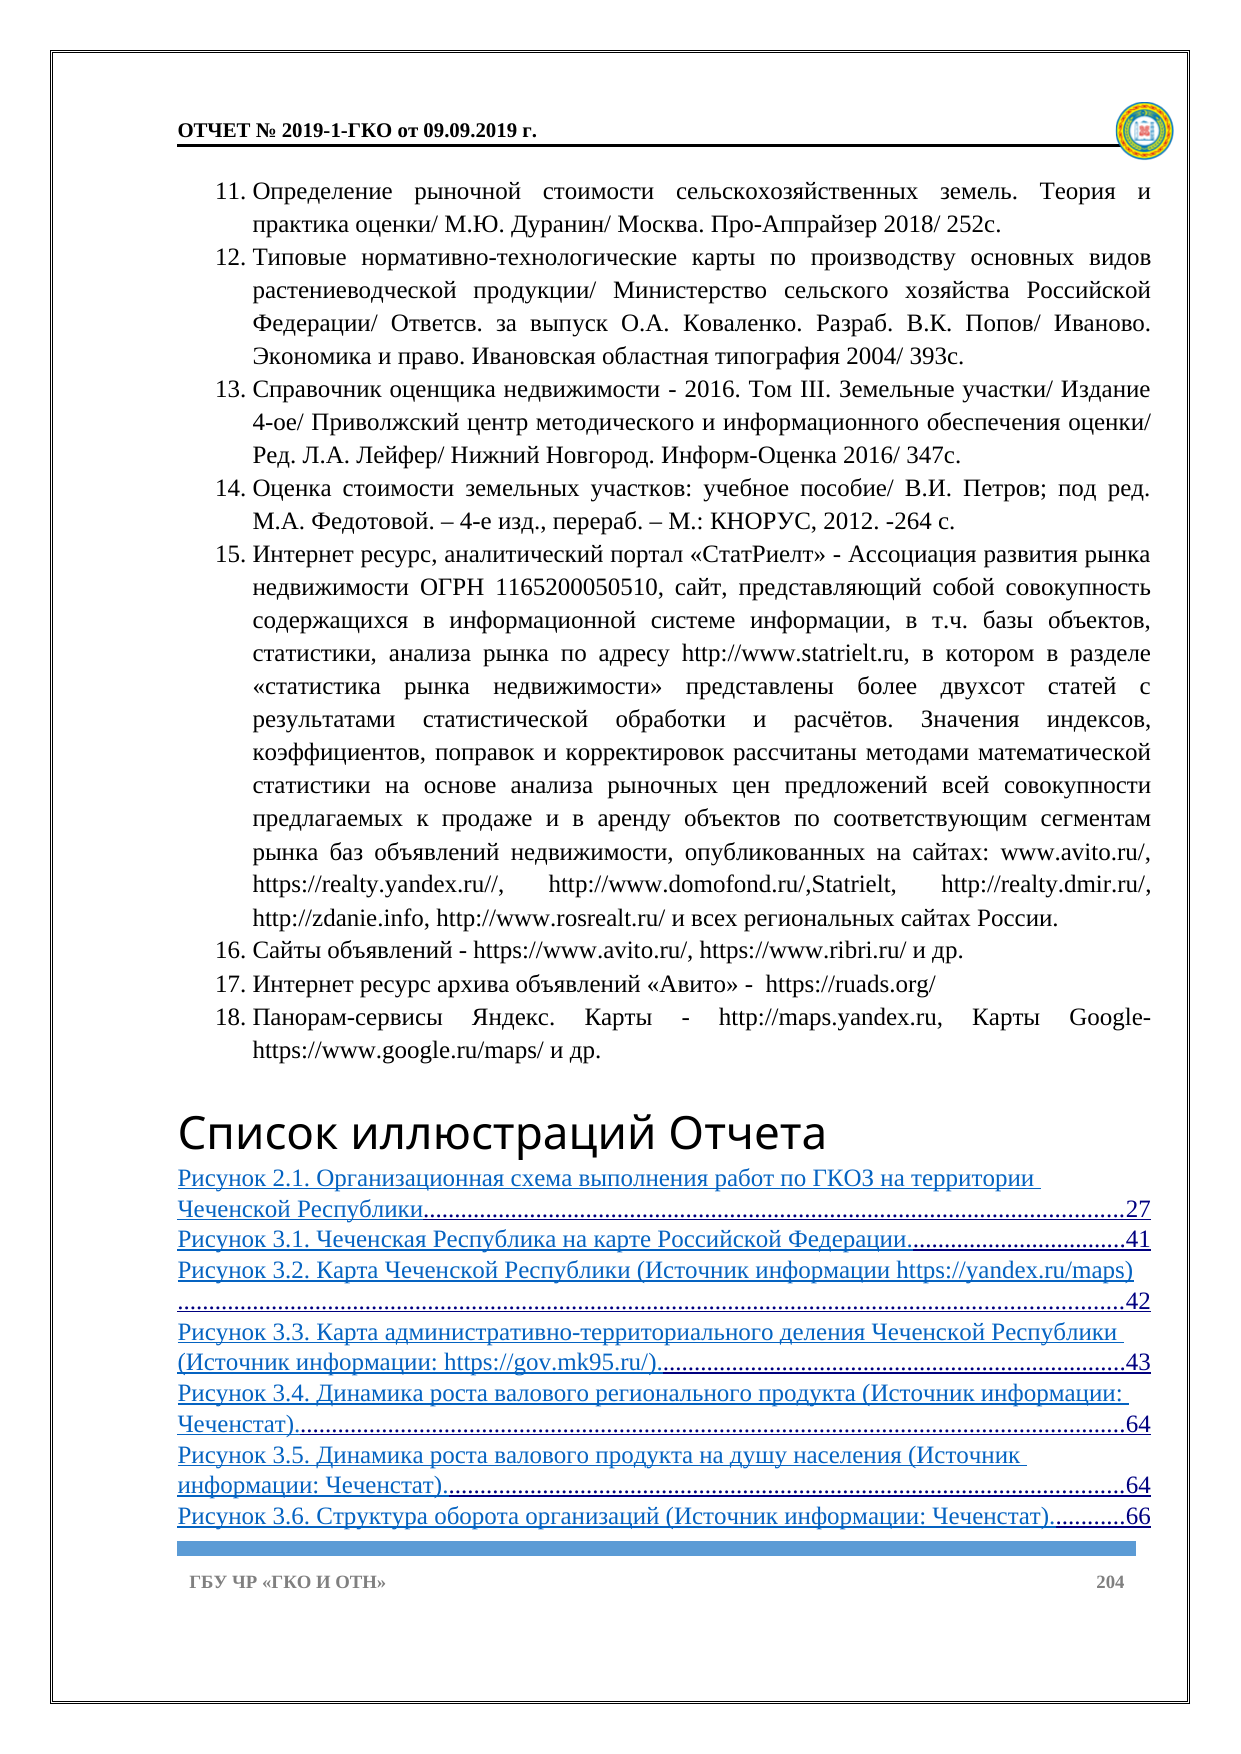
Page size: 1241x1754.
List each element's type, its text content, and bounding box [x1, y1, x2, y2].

list Интернет ресурс, аналитический портал «СтатРиелт» - Ассоциация развития рынка недвижимости ОГРН 1165200050510, сайт, представляющий собой совокупность содержащихся в информационной системе информации, в т.ч. базы объектов, статистики, анализа рынка по адресу http://www.statrielt.ru, в котором в разделе «статистика рынка недвижимости» представлены более двухсот статей с результатами статистической обработки и расчётов. Значения индексов, коэффициентов, поправок и корректировок рассчитаны методами математической статистики на основе анализа рыночных цен предложений всей совокупности предлагаемых к продаже и в аренду объектов по соответствующим сегментам рынка баз объявлений недвижимости, опубликованных на сайтах: www.avito.ru/, https://realty.yandex.ru//, http://www.domofond.ru/,Statrielt, http://realty.dmir.ru/, http://zdanie.info, http://www.rosrealt.ru/ и всех региональных сайтах России. [215, 539, 1152, 931]
list Интернет ресурс архива объявлений «Авито» - https://ruads.org/ [215, 969, 1152, 997]
text Рисунок 3.3. Карта административно-территориального деления Чеченской Республики (Источник информации: https://gov.mk95.ru/). 43 [177, 1317, 1152, 1376]
list Оценка стоимости земельных участков: учебное пособие/ В.И. Петров; под ред. М.А. Федотовой. – 4-е изд., перераб. – М.: КНОРУС, 2012. -264 с. [215, 473, 1152, 535]
list Типовые нормативно-технологические карты по производству основных видов растениеводческой продукции/ Министерство сельского хозяйства Российской Федерации/ Ответсв. за выпуск О.А. Коваленко. Разраб. В.К. Попов/ Иваново. Экономика и право. Ивановская областная типография 2004/ 393с. [215, 242, 1152, 370]
text Рисунок 3.2. Карта Чеченской Республики (Источник информации https://yandex.ru/maps) 42 [177, 1255, 1152, 1315]
list Определение рыночной стоимости сельскохозяйственных земель. Теория и практика оценки/ М.Ю. Дуранин/ Москва. Про-Аппрайзер 2018/ 252с. [215, 176, 1152, 238]
text Список иллюстраций Отчета [177, 1101, 1152, 1163]
text Рисунок 3.5. Динамика роста валового продукта на душу населения (Источник информации: Чеченстат). 64 [177, 1440, 1152, 1499]
list Панорам-сервисы Яндекс. Карты - http://maps.yandex.ru, Карты Google- https://www.google.ru/maps/ и др. [215, 1002, 1152, 1063]
list Справочник оценщика недвижимости - 2016. Том III. Земельные участки/ Издание 4-ое/ Приволжский центр методического и информационного обеспечения оценки/ Ред. Л.А. Лейфер/ Нижний Новгород. Информ-Оценка 2016/ 347с. [215, 374, 1152, 469]
text Рисунок 3.6. Структура оборота организаций (Источник информации: Чеченстат). 66 [177, 1501, 1152, 1530]
list Сайты объявлений - https://www.avito.ru/, https://www.ribri.ru/ и др. [215, 936, 1152, 964]
text Рисунок 3.1. Чеченская Республика на карте Российской Федерации. 41 [177, 1224, 1152, 1253]
text Рисунок 3.4. Динамика роста валового регионального продукта (Источник информации: Чеченстат). 64 [177, 1378, 1152, 1438]
text Рисунок 2.1. Организационная схема выполнения работ по ГКОЗ на территории Чеченской Республики 27 [177, 1163, 1152, 1223]
